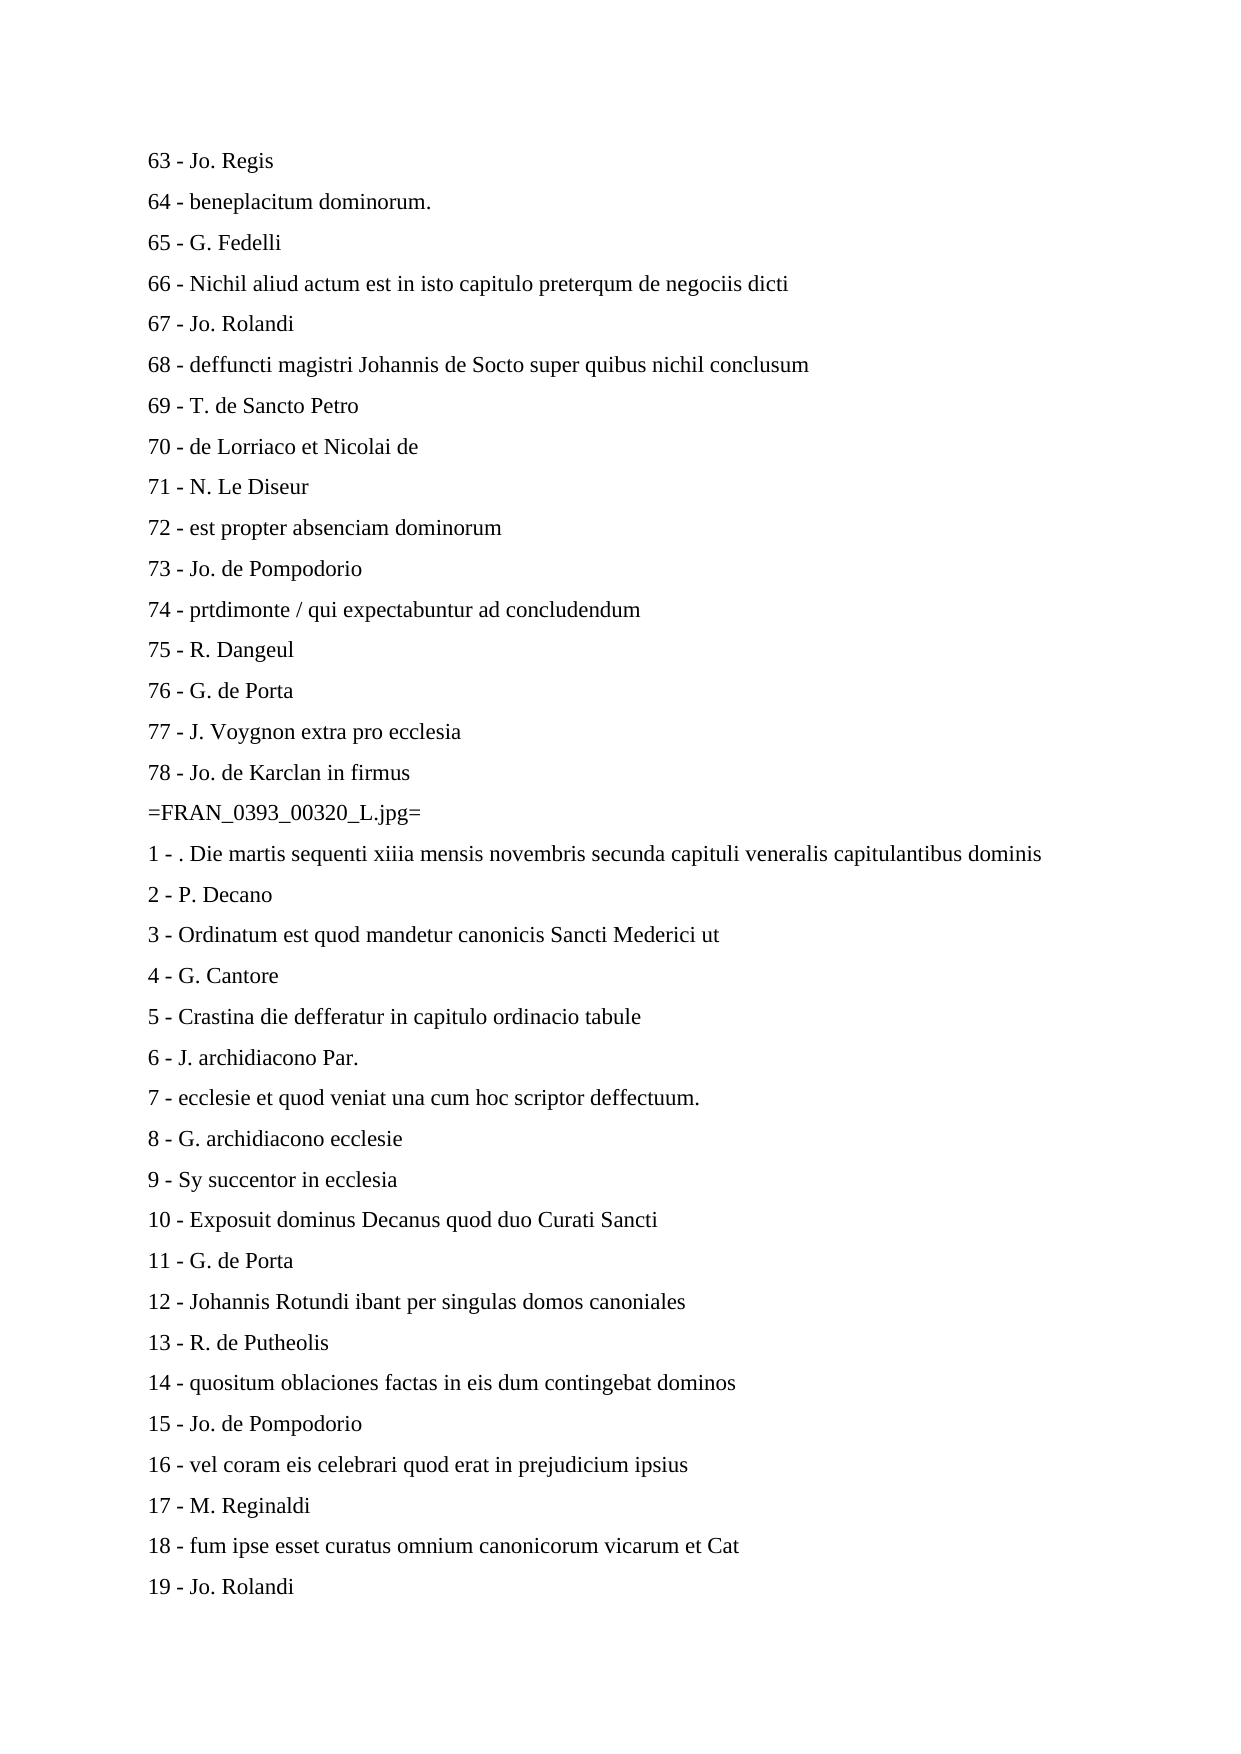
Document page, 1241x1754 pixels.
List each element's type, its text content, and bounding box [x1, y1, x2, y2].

text 65 - G. Fedelli [148, 229, 1093, 255]
text 64 - beneplacitum dominorum. [148, 188, 1093, 215]
text 76 - G. de Porta [148, 677, 1093, 703]
text 7 - ecclesie et quod veniat una cum hoc scriptor deffectuum. [148, 1084, 1093, 1111]
text 12 - Johannis Rotundi ibant per singulas domos canoniales [148, 1288, 1093, 1314]
text 16 - vel coram eis celebrari quod erat in prejudicium ipsius [148, 1451, 1093, 1477]
text 15 - Jo. de Pompodorio [148, 1410, 1093, 1437]
text 1 - . Die martis sequenti xiiia mensis novembris secunda capituli veneralis capitulantibus dominis [148, 840, 1093, 866]
text 9 - Sy succentor in ecclesia [148, 1166, 1093, 1192]
text 63 - Jo. Regis [148, 148, 1093, 174]
text 4 - G. Cantore [148, 962, 1093, 988]
text 5 - Crastina die defferatur in capitulo ordinacio tabule [148, 1003, 1093, 1029]
text 6 - J. archidiacono Par. [148, 1044, 1093, 1070]
text 2 - P. Decano [148, 881, 1093, 907]
text 18 - fum ipse esset curatus omnium canonicorum vicarum et Cat [148, 1532, 1093, 1559]
text 77 - J. Voygnon extra pro ecclesia [148, 718, 1093, 744]
text 19 - Jo. Rolandi [148, 1573, 1093, 1599]
text 10 - Exposuit dominus Decanus quod duo Curati Sancti [148, 1207, 1093, 1233]
text 3 - Ordinatum est quod mandetur canonicis Sancti Mederici ut [148, 921, 1093, 948]
text 75 - R. Dangeul [148, 636, 1093, 663]
text 69 - T. de Sancto Petro [148, 392, 1093, 418]
text 68 - deffuncti magistri Johannis de Socto super quibus nichil conclusum [148, 351, 1093, 378]
text 78 - Jo. de Karclan in firmus [148, 758, 1093, 785]
text 8 - G. archidiacono ecclesie [148, 1125, 1093, 1151]
text 17 - M. Reginaldi [148, 1492, 1093, 1518]
text 66 - Nichil aliud actum est in isto capitulo preterqum de negociis dicti [148, 270, 1093, 296]
text 13 - R. de Putheolis [148, 1329, 1093, 1355]
text 71 - N. Le Diseur [148, 473, 1093, 500]
text 70 - de Lorriaco et Nicolai de [148, 433, 1093, 459]
text 73 - Jo. de Pompodorio [148, 555, 1093, 581]
text =FRAN_0393_00320_L.jpg= [148, 799, 1093, 826]
text 11 - G. de Porta [148, 1247, 1093, 1274]
text 67 - Jo. Rolandi [148, 311, 1093, 337]
text 14 - quositum oblaciones factas in eis dum contingebat dominos [148, 1369, 1093, 1396]
text 74 - prtdimonte / qui expectabuntur ad concludendum [148, 596, 1093, 622]
text 72 - est propter absenciam dominorum [148, 514, 1093, 541]
